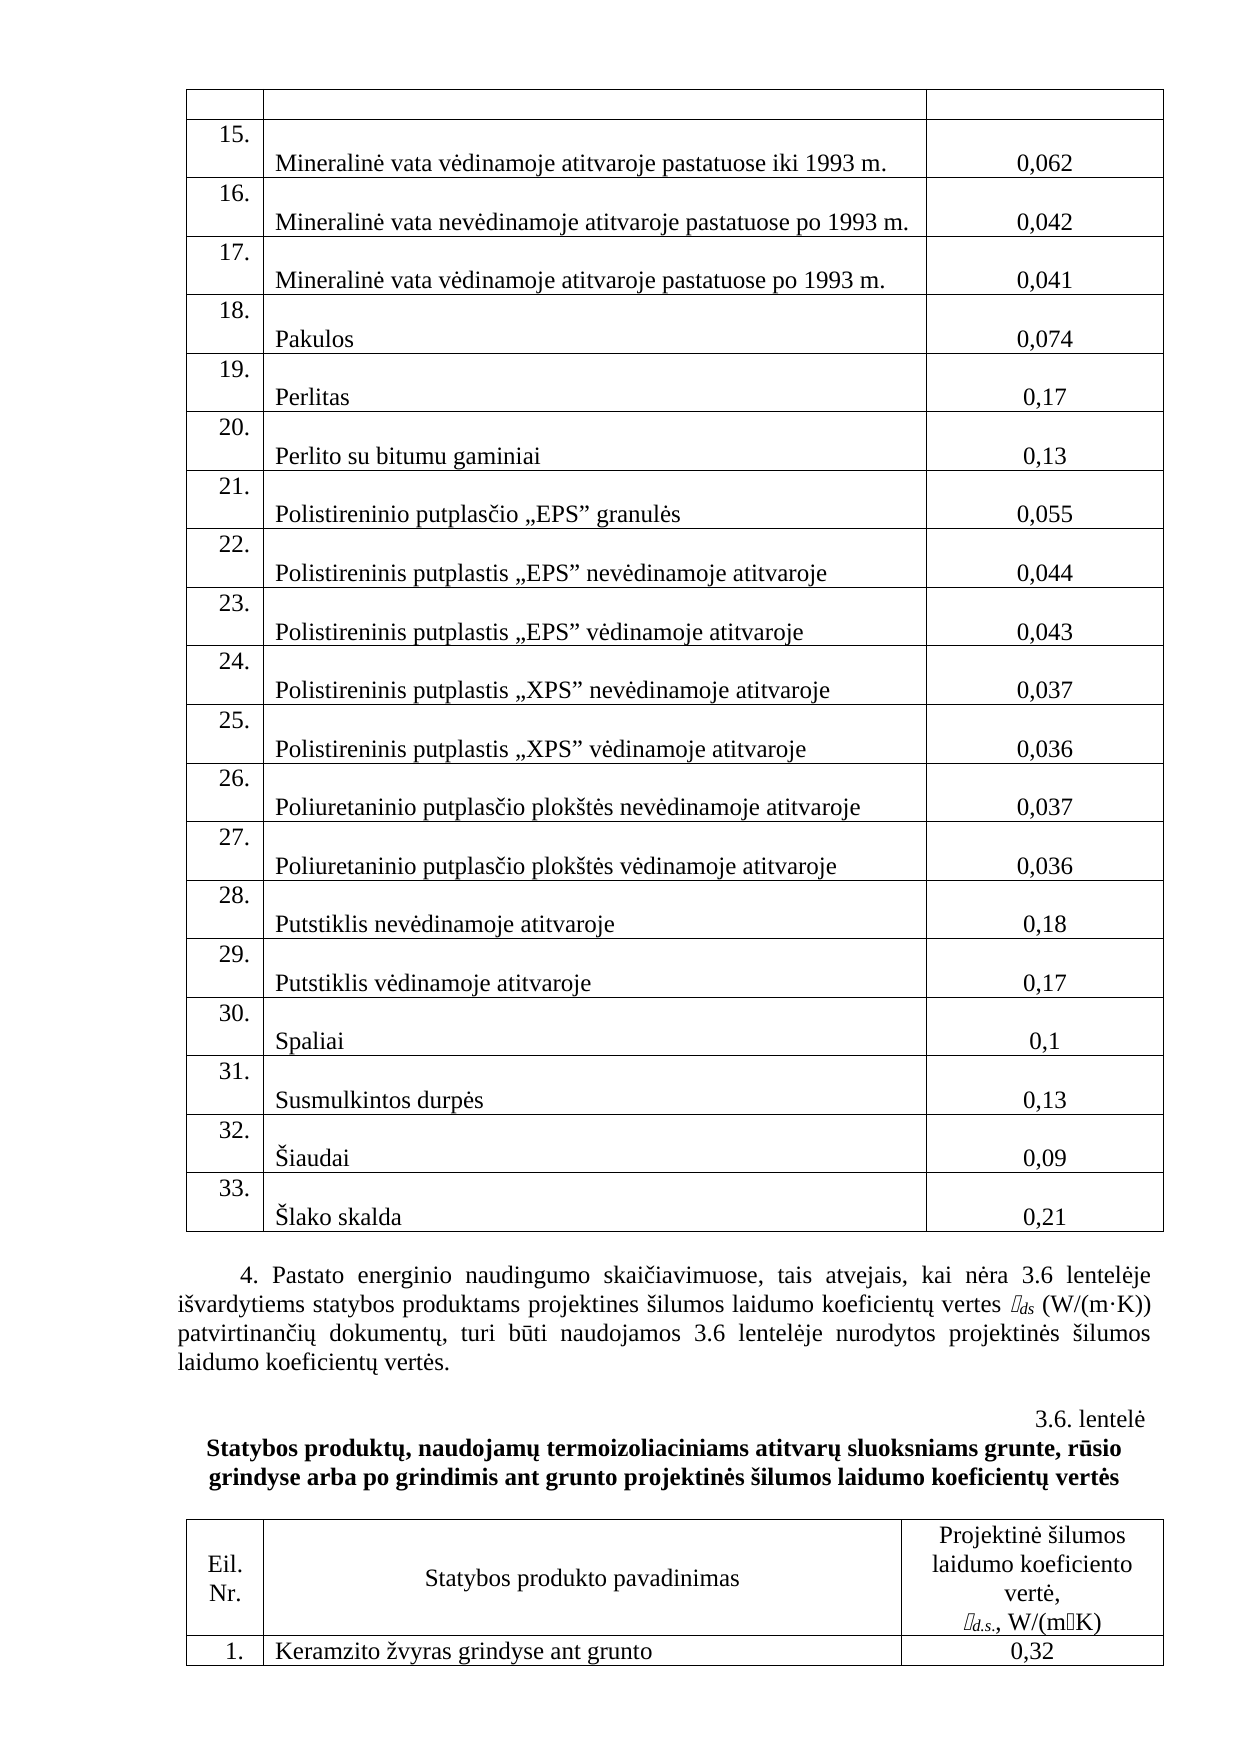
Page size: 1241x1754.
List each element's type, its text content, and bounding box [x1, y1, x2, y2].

table_cell Šlako skalda [264, 1173, 926, 1231]
table_cell 29. [187, 939, 263, 997]
table_cell 0,13 [927, 1056, 1163, 1114]
table_cell 24. [187, 646, 263, 704]
table_cell Mineralinė vata vėdinamoje atitvaroje pastatuose iki 1993 m. [264, 120, 926, 177]
table_cell 21. [187, 471, 263, 528]
table_cell 0,041 [927, 237, 1163, 294]
table_cell 33. [187, 1173, 263, 1231]
table_header Statybos produkto pavadinimas [264, 1520, 901, 1635]
table_cell Pakulos [264, 295, 926, 353]
table_cell 15. [187, 120, 263, 177]
table_cell Polistireninis putplastis „XPS” vėdinamoje atitvaroje [264, 705, 926, 762]
table_cell 0,062 [927, 120, 1163, 177]
table_cell 30. [187, 998, 263, 1055]
table_cell 26. [187, 764, 263, 821]
table_cell Susmulkintos durpės [264, 1056, 926, 1114]
table_cell Perlito su bitumu gaminiai [264, 412, 926, 470]
table_cell 27. [187, 822, 263, 879]
table_cell 19. [187, 354, 263, 411]
table_cell 0,13 [927, 412, 1163, 470]
table_cell Perlitas [264, 354, 926, 411]
table_cell [927, 90, 1163, 118]
text 3.6. lentelė [177, 1404, 1151, 1433]
table_cell 0,18 [927, 881, 1163, 938]
table_cell 0,043 [927, 588, 1163, 645]
table_cell 0,044 [927, 529, 1163, 587]
table_cell 0,17 [927, 354, 1163, 411]
text 4. Pastato energinio naudingumo skaičiavimuose, tais atvejais, kai nėra 3.6 lentelėje išvardytiems statybos produktams projektines šilumos laidumo koeficientų vertes ds (W/(m·K)) patvirtinančių dokumentų, turi būti naudojamos 3.6 lentelėje nurodytos projektinės šilumos laidumo koeficientų vertės. [177, 1261, 1151, 1376]
table_cell 17. [187, 237, 263, 294]
table_cell Spaliai [264, 998, 926, 1055]
table_cell [264, 90, 926, 118]
table_cell Polistireninis putplastis „XPS” nevėdinamoje atitvaroje [264, 646, 926, 704]
table_cell Šiaudai [264, 1115, 926, 1172]
table_cell 0,036 [927, 822, 1163, 879]
table_cell 18. [187, 295, 263, 353]
text Statybos produktų, naudojamų termoizoliaciniams atitvarų sluoksniams grunte, rūsio grindyse arba po grindimis ant grunto projektinės šilumos laidumo koeficientų vertės [177, 1433, 1151, 1491]
table_cell 1. [187, 1636, 263, 1665]
table_cell 0,17 [927, 939, 1163, 997]
table_cell Polistireninis putplastis „EPS” nevėdinamoje atitvaroje [264, 529, 926, 587]
table_cell 16. [187, 178, 263, 236]
table_cell 0,1 [927, 998, 1163, 1055]
table_cell Polistireninis putplastis „EPS” vėdinamoje atitvaroje [264, 588, 926, 645]
table_cell 32. [187, 1115, 263, 1172]
table_cell 28. [187, 881, 263, 938]
table_cell 0,037 [927, 764, 1163, 821]
table_cell Poliuretaninio putplasčio plokštės vėdinamoje atitvaroje [264, 822, 926, 879]
table_cell Mineralinė vata nevėdinamoje atitvaroje pastatuose po 1993 m. [264, 178, 926, 236]
table_cell Polistireninio putplasčio „EPS” granulės [264, 471, 926, 528]
table_cell 0,036 [927, 705, 1163, 762]
table_cell Poliuretaninio putplasčio plokštės nevėdinamoje atitvaroje [264, 764, 926, 821]
table_cell Putstiklis vėdinamoje atitvaroje [264, 939, 926, 997]
table_cell Keramzito žvyras grindyse ant grunto [264, 1636, 901, 1665]
table_cell 25. [187, 705, 263, 762]
table_cell 0,055 [927, 471, 1163, 528]
table_cell 0,037 [927, 646, 1163, 704]
table_cell 0,09 [927, 1115, 1163, 1172]
table_cell 0,074 [927, 295, 1163, 353]
table_cell 20. [187, 412, 263, 470]
table_cell 31. [187, 1056, 263, 1114]
table_cell 0,042 [927, 178, 1163, 236]
table_cell [187, 90, 263, 118]
table_cell Mineralinė vata vėdinamoje atitvaroje pastatuose po 1993 m. [264, 237, 926, 294]
table_cell 0,32 [902, 1636, 1163, 1665]
table_cell Putstiklis nevėdinamoje atitvaroje [264, 881, 926, 938]
table_header Projektinė šilumos laidumo koeficiento vertė, d.s., W/(mK) [902, 1520, 1163, 1635]
table_cell 23. [187, 588, 263, 645]
table_cell 0,21 [927, 1173, 1163, 1231]
table_cell 22. [187, 529, 263, 587]
table_header Eil. Nr. [187, 1520, 263, 1635]
